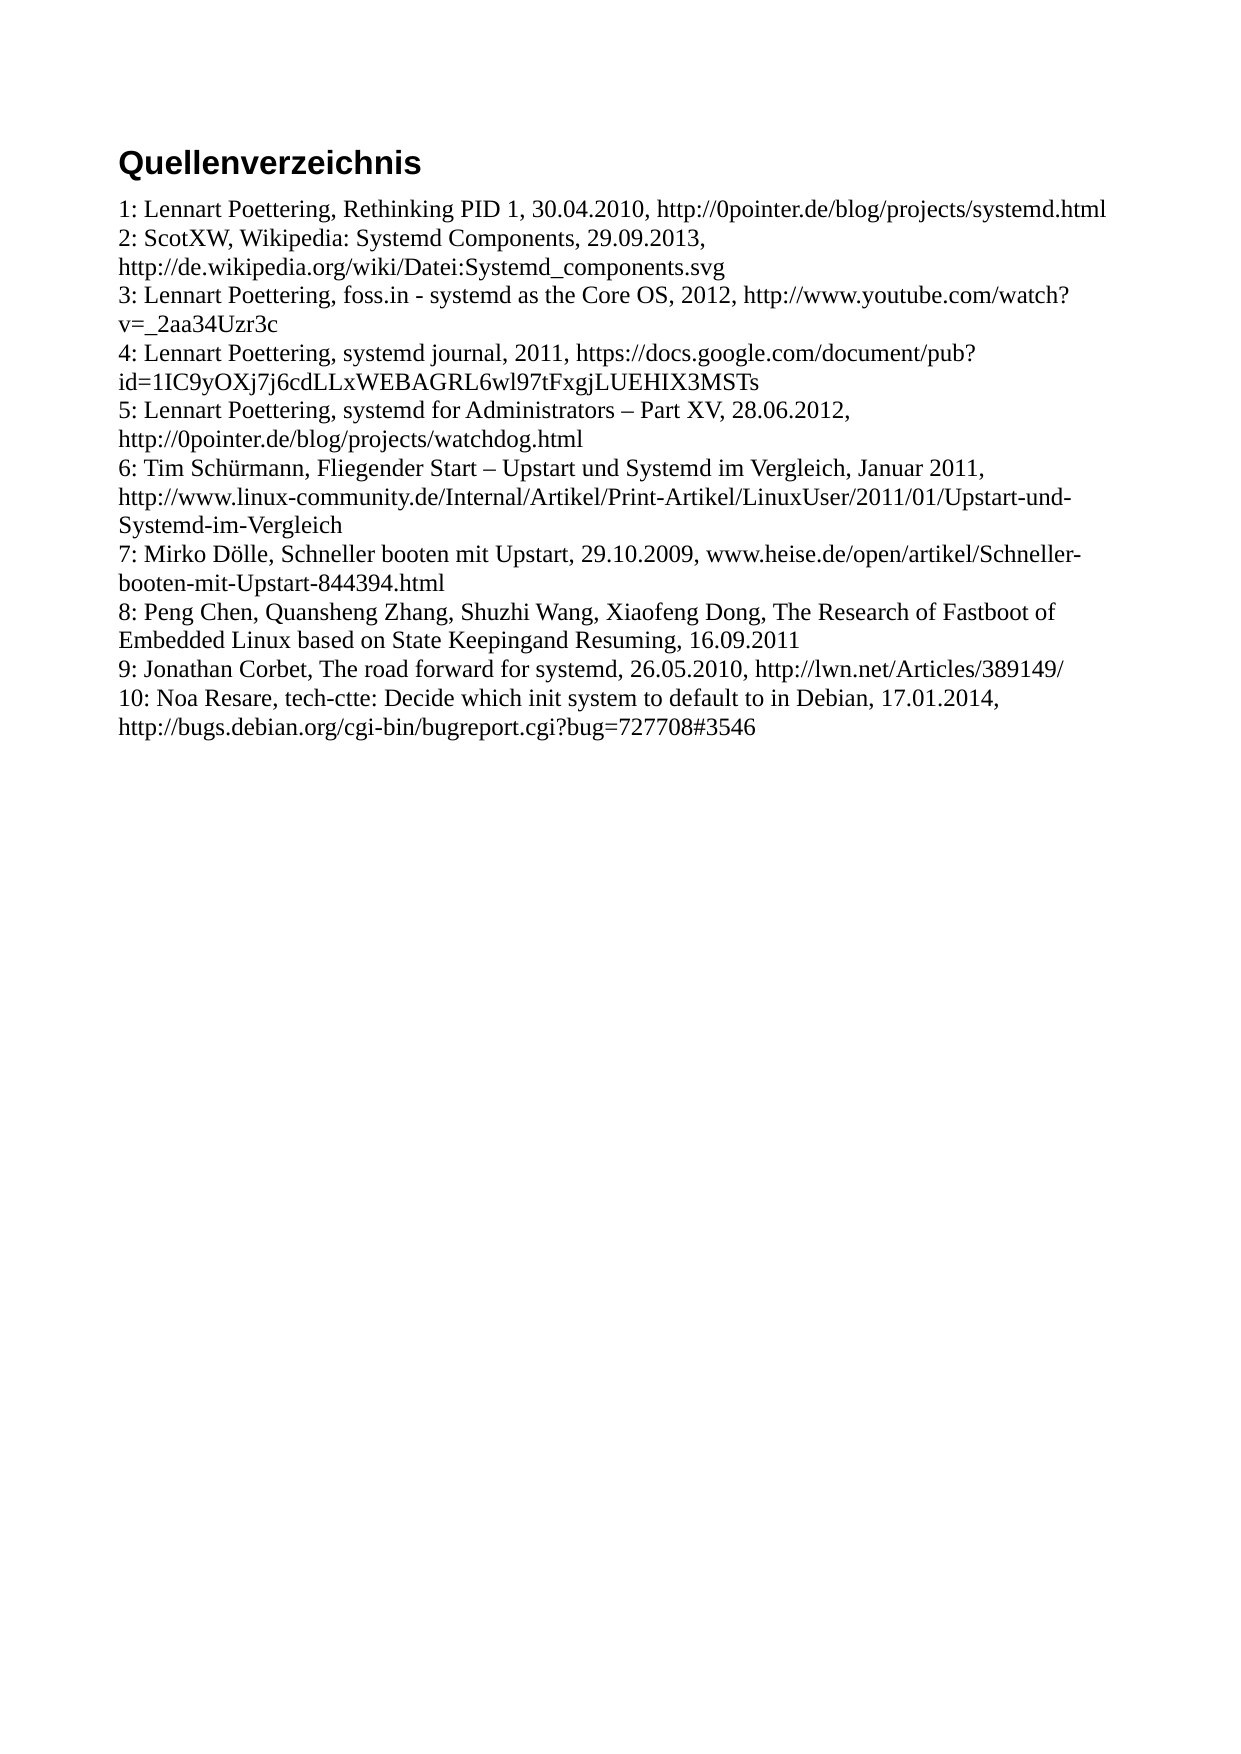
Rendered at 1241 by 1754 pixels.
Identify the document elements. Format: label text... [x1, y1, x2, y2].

text 6: Tim Schürmann, Fliegender Start – Upstart und Systemd im Vergleich, Januar 2011, http://www.linux-community.de/Internal/Artikel/Print-Artikel/LinuxUser/2011/01/Upstart-und-Systemd-im-Vergleich [118, 453, 1122, 539]
text 1: Lennart Poettering, Rethinking PID 1, 30.04.2010, http://0pointer.de/blog/projects/systemd.html [118, 194, 1122, 223]
text 3: Lennart Poettering, foss.in - systemd as the Core OS, 2012, http://www.youtube.com/watch?v=_2aa34Uzr3c [118, 280, 1122, 338]
text 8: Peng Chen, Quansheng Zhang, Shuzhi Wang, Xiaofeng Dong, The Research of Fastboot of Embedded Linux based on State Keepingand Resuming, 16.09.2011 [118, 597, 1122, 654]
subtitle Quellenverzeichnis [118, 143, 1122, 182]
text 2: ScotXW, Wikipedia: Systemd Components, 29.09.2013, http://de.wikipedia.org/wiki/Datei:Systemd_components.svg [118, 223, 1122, 280]
text 4: Lennart Poettering, systemd journal, 2011, https://docs.google.com/document/pub?id=1IC9yOXj7j6cdLLxWEBAGRL6wl97tFxgjLUEHIX3MSTs [118, 338, 1122, 395]
text 7: Mirko Dölle, Schneller booten mit Upstart, 29.10.2009, www.heise.de/open/artikel/Schneller-booten-mit-Upstart-844394.html [118, 539, 1122, 597]
text 9: Jonathan Corbet, The road forward for systemd, 26.05.2010, http://lwn.net/Articles/389149/ [118, 654, 1122, 683]
text 10: Noa Resare, tech-ctte: Decide which init system to default to in Debian, 17.01.2014, http://bugs.debian.org/cgi-bin/bugreport.cgi?bug=727708#3546 [118, 683, 1122, 740]
text 5: Lennart Poettering, systemd for Administrators – Part XV, 28.06.2012, http://0pointer.de/blog/projects/watchdog.html [118, 395, 1122, 453]
